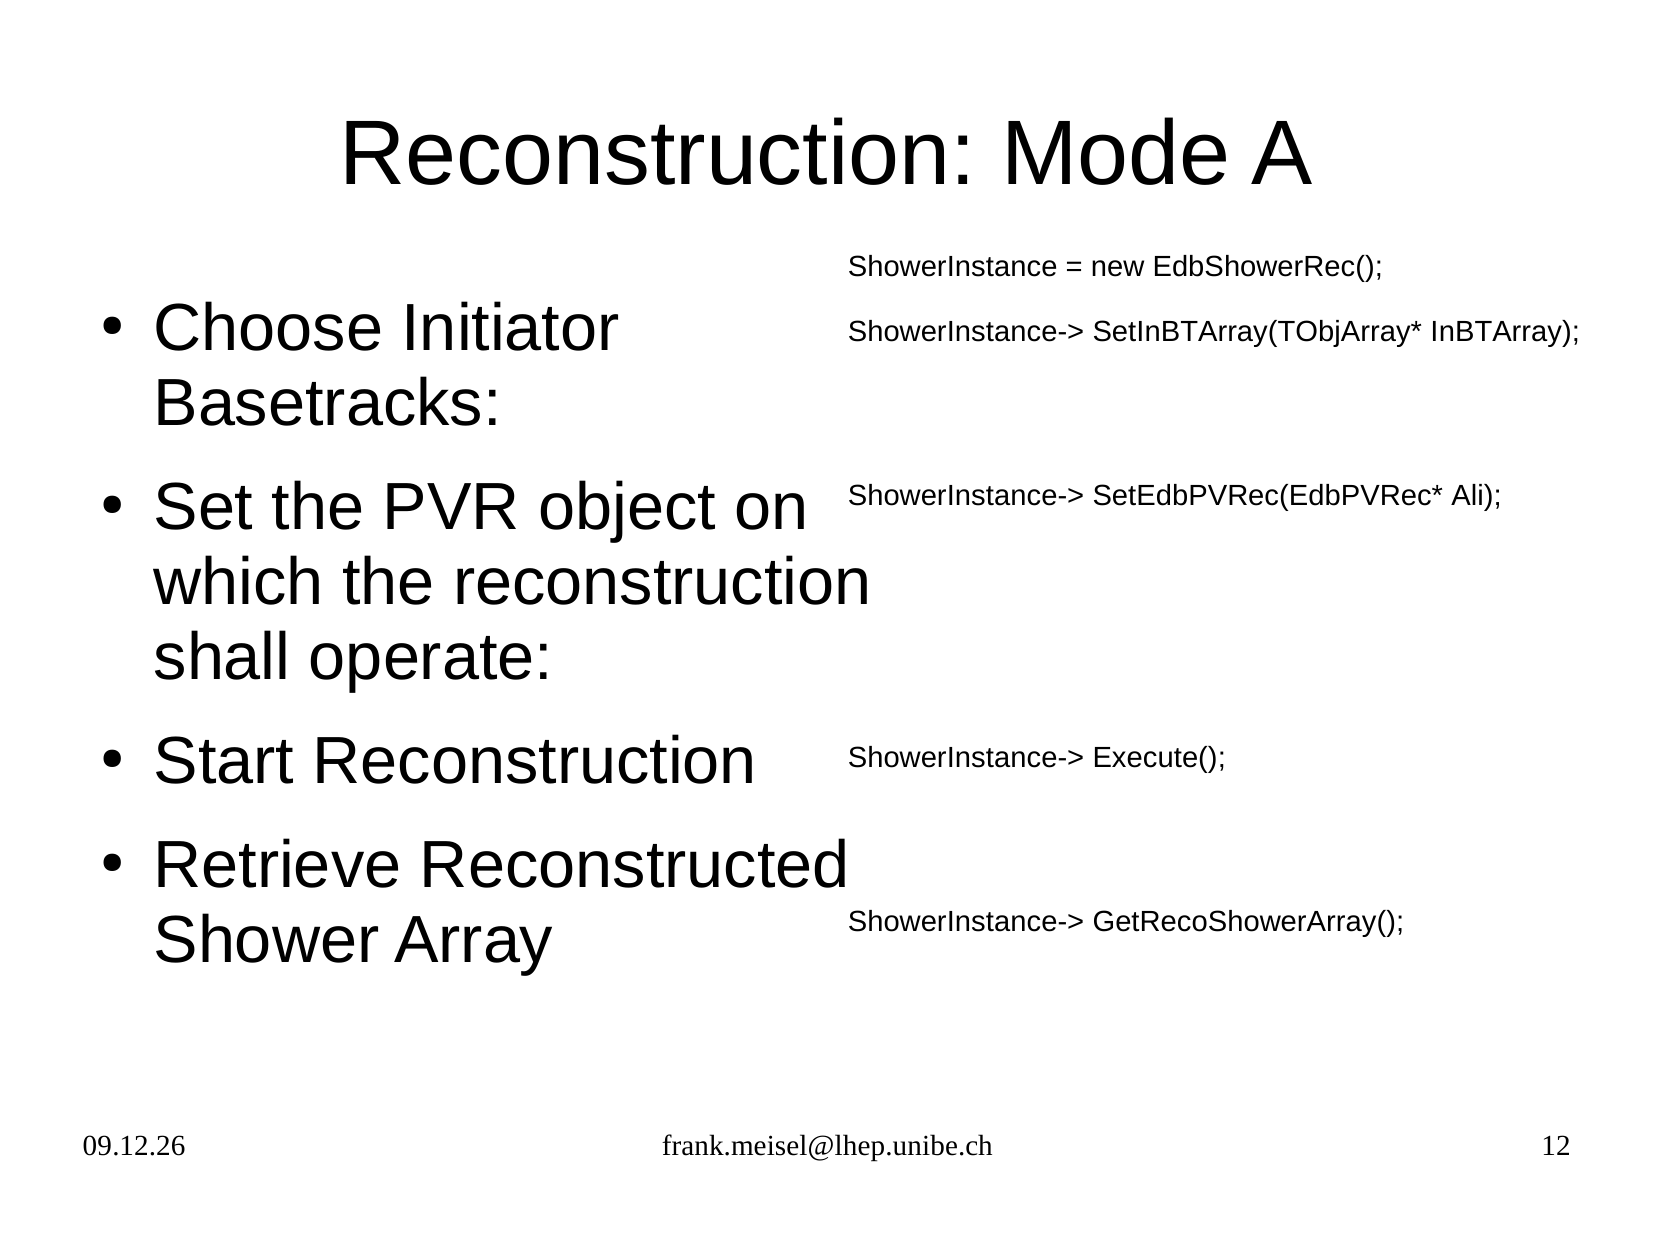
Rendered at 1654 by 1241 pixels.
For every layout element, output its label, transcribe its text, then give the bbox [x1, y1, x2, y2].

title Reconstruction: Mode A [82, 49, 1571, 257]
list Choose Initiator Basetracks: Set the PVR object on which the reconstruction shall operate: Start Reconstruction Retrieve Reconstructed Shower Array [82, 290, 886, 1109]
text_box ShowerInstance = new EdbShowerRec(); ShowerInstance-> SetInBTArray(TObjArray* InBTArray); ShowerInstance-> SetEdbPVRec(EdbPVRec* Ali); ShowerInstance-> Execute(); ShowerInstance-> GetRecoShowerArray(); [833, 242, 1654, 1099]
